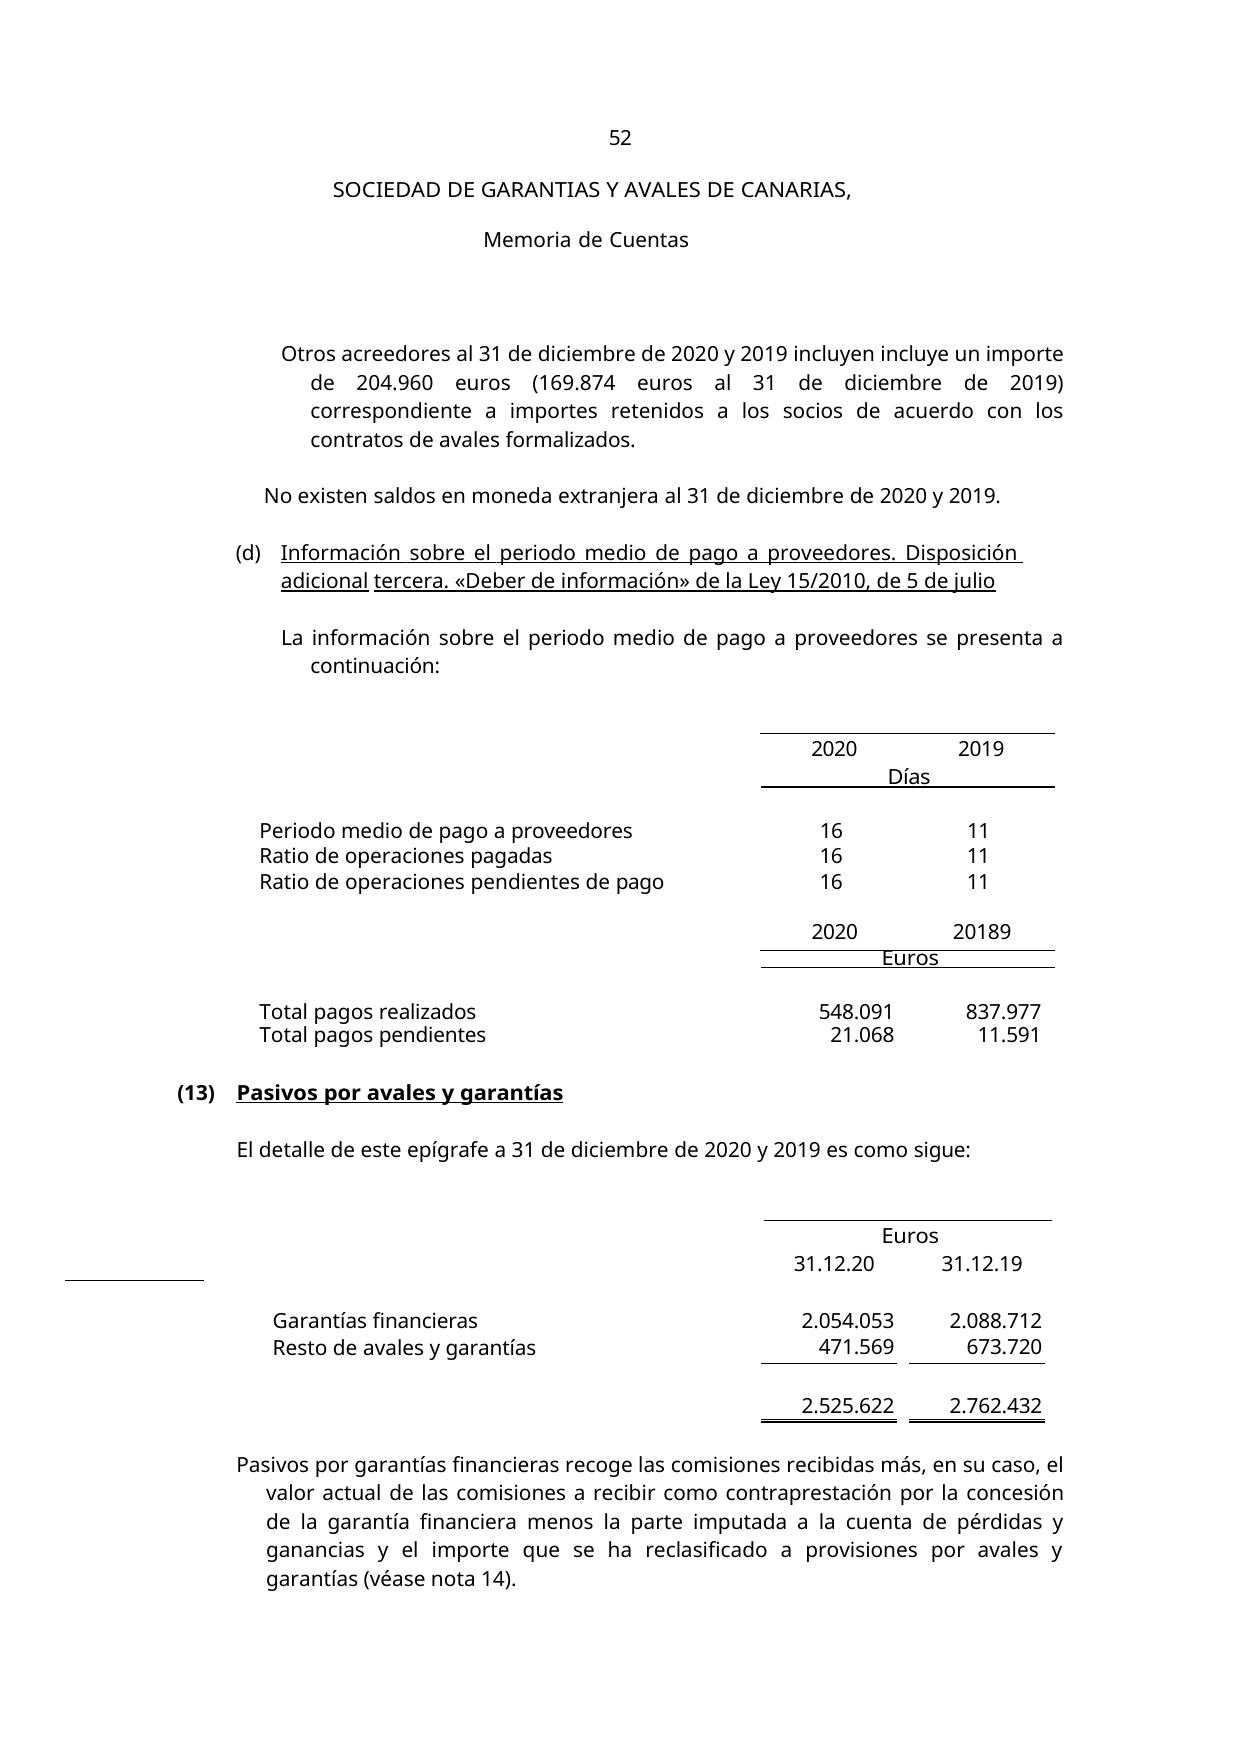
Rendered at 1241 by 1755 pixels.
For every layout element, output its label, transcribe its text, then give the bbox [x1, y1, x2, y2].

table_cell 2020 [727, 908, 923, 947]
table_cell 673.720 [909, 1335, 1045, 1362]
table_cell Resto de avales y garantías [267, 1335, 761, 1362]
table_header 11 [924, 820, 1055, 845]
table_cell [897, 1335, 909, 1362]
text Días [642, 762, 1174, 791]
table_cell 548.091 [727, 972, 923, 1024]
table_cell Euros [254, 947, 1055, 972]
text 31.12.20 31.12.19 [793, 1249, 1174, 1278]
table_cell 2.762.432 [909, 1364, 1045, 1419]
list Pasivos por avales y garantías [177, 1078, 1174, 1106]
table_header Periodo medio de pago a proveedores [254, 820, 727, 845]
text Euros [881, 1192, 1174, 1249]
table_cell Total pagos pendientes [254, 1024, 727, 1049]
table_cell [254, 908, 727, 947]
table_header 2.088.712 [909, 1310, 1045, 1335]
text La información sobre el periodo medio de pago a proveedores se presenta a continuación: [281, 623, 1064, 679]
table_cell 16 [727, 845, 923, 870]
table_header [897, 1310, 909, 1335]
table_cell 2.525.622 [761, 1364, 897, 1419]
table_cell 837.977 [924, 972, 1055, 1024]
table_cell Total pagos realizados [254, 972, 727, 1024]
table_cell 11 [924, 845, 1055, 870]
list Información sobre el periodo medio de pago a proveedores. Disposición adicional tercera. «Deber de información» de la Ley 15/2010, de 5 de julio [236, 538, 1064, 595]
table_header 2.054.053 [761, 1310, 897, 1335]
text No existen saldos en moneda extranjera al 31 de diciembre de 2020 y 2019. [91, 481, 1174, 510]
text Otros acreedores al 31 de diciembre de 2020 y 2019 incluyen incluye un importe de 204.960 euros (169.874 euros al 31 de diciembre de 2019) correspondiente a importes retenidos a los socios de acuerdo con los contratos de avales formalizados. [281, 339, 1064, 453]
table_cell [267, 1363, 761, 1419]
table_cell 21.068 [727, 1024, 923, 1049]
table_cell [897, 1363, 909, 1419]
text El detalle de este epígrafe a 31 de diciembre de 2020 y 2019 es como sigue: [236, 1135, 1174, 1164]
table_cell 11.591 [924, 1024, 1055, 1049]
table_cell Ratio de operaciones pendientes de pago [254, 870, 727, 908]
table_cell 471.569 [761, 1335, 897, 1362]
table_header 16 [727, 820, 923, 845]
table_cell 20189 [924, 908, 1055, 947]
table_cell 11 [924, 870, 1055, 908]
table_cell 16 [727, 870, 923, 908]
table_header Garantías financieras [267, 1310, 761, 1335]
text 2020 2019 [642, 707, 1174, 762]
table_cell Ratio de operaciones pagadas [254, 845, 727, 870]
text Pasivos por garantías financieras recoge las comisiones recibidas más, en su caso, el valor actual de las comisiones a recibir como contraprestación por la concesión de la garantía financiera menos la parte imputada a la cuenta de pérdidas y ganancias y el importe que se ha reclasificado a provisiones por avales y garantías (véase nota 14). [236, 1450, 1064, 1592]
